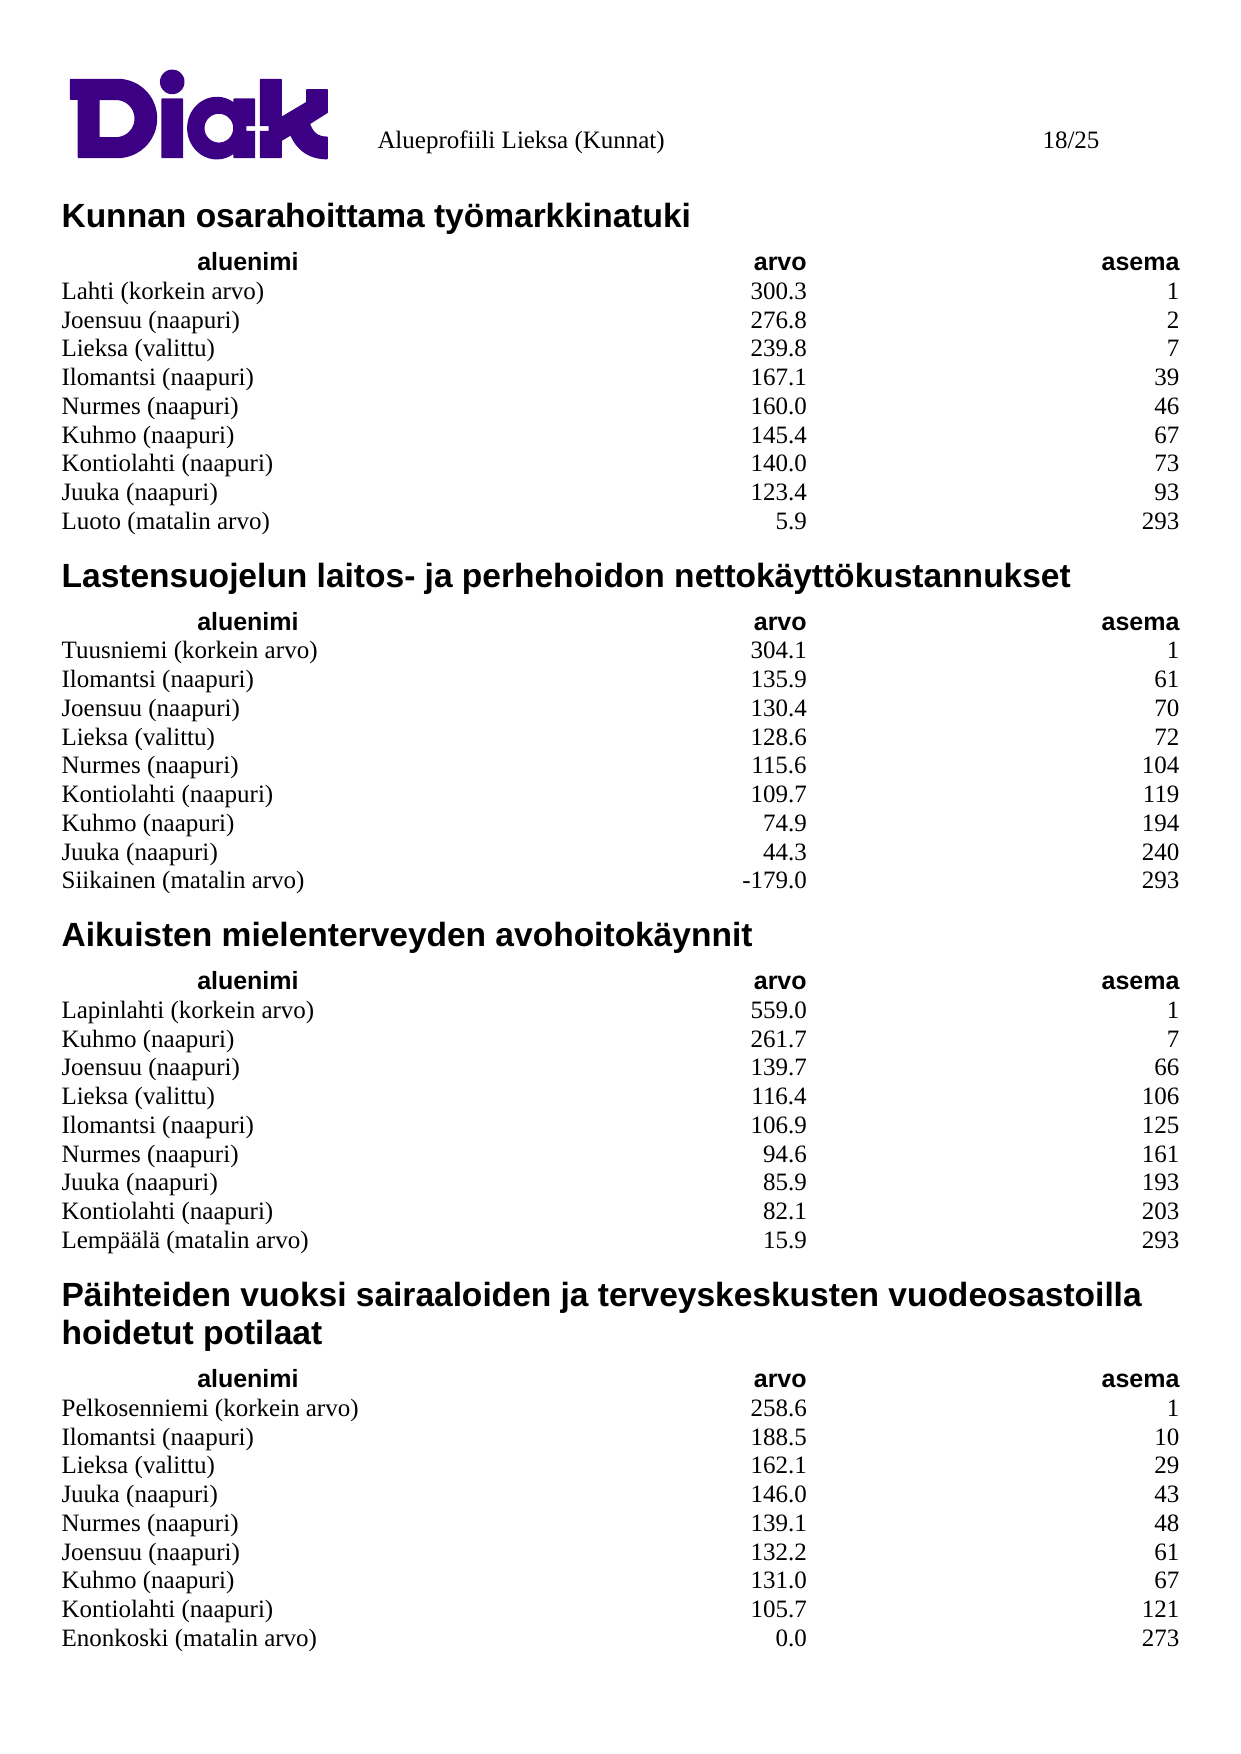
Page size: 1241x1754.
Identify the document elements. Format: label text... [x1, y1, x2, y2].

table_cell Juuka (naapuri) [61, 1168, 434, 1196]
table_header arvo [434, 247, 806, 276]
table_cell Lieksa (valittu) [61, 1081, 434, 1110]
table_cell 239.8 [434, 334, 806, 362]
table_cell 130.4 [434, 693, 806, 722]
table_cell 109.7 [434, 779, 806, 808]
table_cell 106 [806, 1081, 1179, 1110]
table_cell Kuhmo (naapuri) [61, 1024, 434, 1052]
table_cell 139.7 [434, 1053, 806, 1081]
table_header aluenimi [61, 1364, 434, 1393]
table_header aluenimi [61, 247, 434, 276]
table_cell Nurmes (naapuri) [61, 391, 434, 420]
table_cell Ilomantsi (naapuri) [61, 1110, 434, 1139]
table_cell Kuhmo (naapuri) [61, 420, 434, 448]
table_cell Joensuu (naapuri) [61, 693, 434, 722]
table_cell 61 [806, 664, 1179, 693]
table_cell Juuka (naapuri) [61, 477, 434, 506]
table_cell 106.9 [434, 1110, 806, 1139]
table_cell 115.6 [434, 751, 806, 779]
table_cell 73 [806, 449, 1179, 477]
table_header asema [806, 966, 1179, 995]
table_cell 188.5 [434, 1422, 806, 1451]
table_cell 140.0 [434, 449, 806, 477]
table_cell 193 [806, 1168, 1179, 1196]
table_cell 93 [806, 477, 1179, 506]
table_cell 119 [806, 779, 1179, 808]
table_cell 131.0 [434, 1566, 806, 1594]
table_cell Ilomantsi (naapuri) [61, 362, 434, 391]
table_cell 261.7 [434, 1024, 806, 1052]
table_cell 105.7 [434, 1594, 806, 1623]
table_cell 104 [806, 751, 1179, 779]
table_cell 72 [806, 722, 1179, 751]
table_cell 67 [806, 1566, 1179, 1594]
table_cell 85.9 [434, 1168, 806, 1196]
table_cell 29 [806, 1451, 1179, 1479]
table_cell Lapinlahti (korkein arvo) [61, 995, 434, 1024]
table_cell 161 [806, 1139, 1179, 1167]
table_cell 128.6 [434, 722, 806, 751]
table_cell Enonkoski (matalin arvo) [61, 1623, 434, 1652]
subtitle Kunnan osarahoittama työmarkkinatuki [61, 196, 1179, 235]
table_cell 43 [806, 1479, 1179, 1508]
table_header asema [806, 1364, 1179, 1393]
table_cell Nurmes (naapuri) [61, 1139, 434, 1167]
table_cell Lieksa (valittu) [61, 1451, 434, 1479]
table_cell 276.8 [434, 305, 806, 333]
table_header arvo [434, 1364, 806, 1393]
table_cell 5.9 [434, 506, 806, 535]
table_cell 61 [806, 1537, 1179, 1566]
table_cell Kontiolahti (naapuri) [61, 449, 434, 477]
table_cell Lieksa (valittu) [61, 722, 434, 751]
table_cell 304.1 [434, 636, 806, 664]
table_cell Kuhmo (naapuri) [61, 808, 434, 837]
table_cell Siikainen (matalin arvo) [61, 866, 434, 894]
table_cell 74.9 [434, 808, 806, 837]
subtitle Päihteiden vuoksi sairaaloiden ja terveyskeskusten vuodeosastoilla hoidetut potilaat [61, 1274, 1179, 1352]
table_cell 10 [806, 1422, 1179, 1451]
table_cell Kuhmo (naapuri) [61, 1566, 434, 1594]
table_cell Tuusniemi (korkein arvo) [61, 636, 434, 664]
table_cell 15.9 [434, 1225, 806, 1254]
table_cell 1 [806, 636, 1179, 664]
table_header aluenimi [61, 966, 434, 995]
table_cell 132.2 [434, 1537, 806, 1566]
table_cell 2 [806, 305, 1179, 333]
table_cell 1 [806, 1393, 1179, 1422]
table_cell 240 [806, 837, 1179, 866]
table_cell 194 [806, 808, 1179, 837]
table_cell 258.6 [434, 1393, 806, 1422]
table_cell 293 [806, 866, 1179, 894]
table_cell Joensuu (naapuri) [61, 1053, 434, 1081]
table_cell 1 [806, 276, 1179, 305]
table_cell 67 [806, 420, 1179, 448]
table_cell 7 [806, 334, 1179, 362]
subtitle Lastensuojelun laitos- ja perhehoidon nettokäyttökustannukset [61, 556, 1179, 594]
table_cell Joensuu (naapuri) [61, 1537, 434, 1566]
table_cell 0.0 [434, 1623, 806, 1652]
table_cell 203 [806, 1196, 1179, 1225]
table_cell 160.0 [434, 391, 806, 420]
table_cell 559.0 [434, 995, 806, 1024]
table_cell 300.3 [434, 276, 806, 305]
table_cell 125 [806, 1110, 1179, 1139]
table_cell Nurmes (naapuri) [61, 751, 434, 779]
table_cell 139.1 [434, 1508, 806, 1537]
table_header arvo [434, 966, 806, 995]
table_cell 48 [806, 1508, 1179, 1537]
table_cell 7 [806, 1024, 1179, 1052]
table_header asema [806, 607, 1179, 636]
table_cell 121 [806, 1594, 1179, 1623]
table_cell 146.0 [434, 1479, 806, 1508]
table_cell Lempäälä (matalin arvo) [61, 1225, 434, 1254]
table_cell 145.4 [434, 420, 806, 448]
table_cell 66 [806, 1053, 1179, 1081]
table_cell Pelkosenniemi (korkein arvo) [61, 1393, 434, 1422]
table_cell Kontiolahti (naapuri) [61, 779, 434, 808]
table_cell 44.3 [434, 837, 806, 866]
subtitle Aikuisten mielenterveyden avohoitokäynnit [61, 915, 1179, 954]
table_cell 273 [806, 1623, 1179, 1652]
table_cell Nurmes (naapuri) [61, 1508, 434, 1537]
table_cell Joensuu (naapuri) [61, 305, 434, 333]
table_cell 293 [806, 1225, 1179, 1254]
table_cell Ilomantsi (naapuri) [61, 664, 434, 693]
table_cell Luoto (matalin arvo) [61, 506, 434, 535]
table_cell Juuka (naapuri) [61, 837, 434, 866]
table_cell 82.1 [434, 1196, 806, 1225]
table_cell Lieksa (valittu) [61, 334, 434, 362]
table_cell 123.4 [434, 477, 806, 506]
table_header arvo [434, 607, 806, 636]
table_cell -179.0 [434, 866, 806, 894]
table_cell 94.6 [434, 1139, 806, 1167]
table_cell Kontiolahti (naapuri) [61, 1196, 434, 1225]
table_cell 1 [806, 995, 1179, 1024]
table_header asema [806, 247, 1179, 276]
table_cell 167.1 [434, 362, 806, 391]
table_header aluenimi [61, 607, 434, 636]
table_cell Lahti (korkein arvo) [61, 276, 434, 305]
table_cell Kontiolahti (naapuri) [61, 1594, 434, 1623]
table_cell 70 [806, 693, 1179, 722]
table_cell 39 [806, 362, 1179, 391]
table_cell Ilomantsi (naapuri) [61, 1422, 434, 1451]
table_cell Juuka (naapuri) [61, 1479, 434, 1508]
table_cell 116.4 [434, 1081, 806, 1110]
table_cell 46 [806, 391, 1179, 420]
table_cell 293 [806, 506, 1179, 535]
table_cell 135.9 [434, 664, 806, 693]
table_cell 162.1 [434, 1451, 806, 1479]
